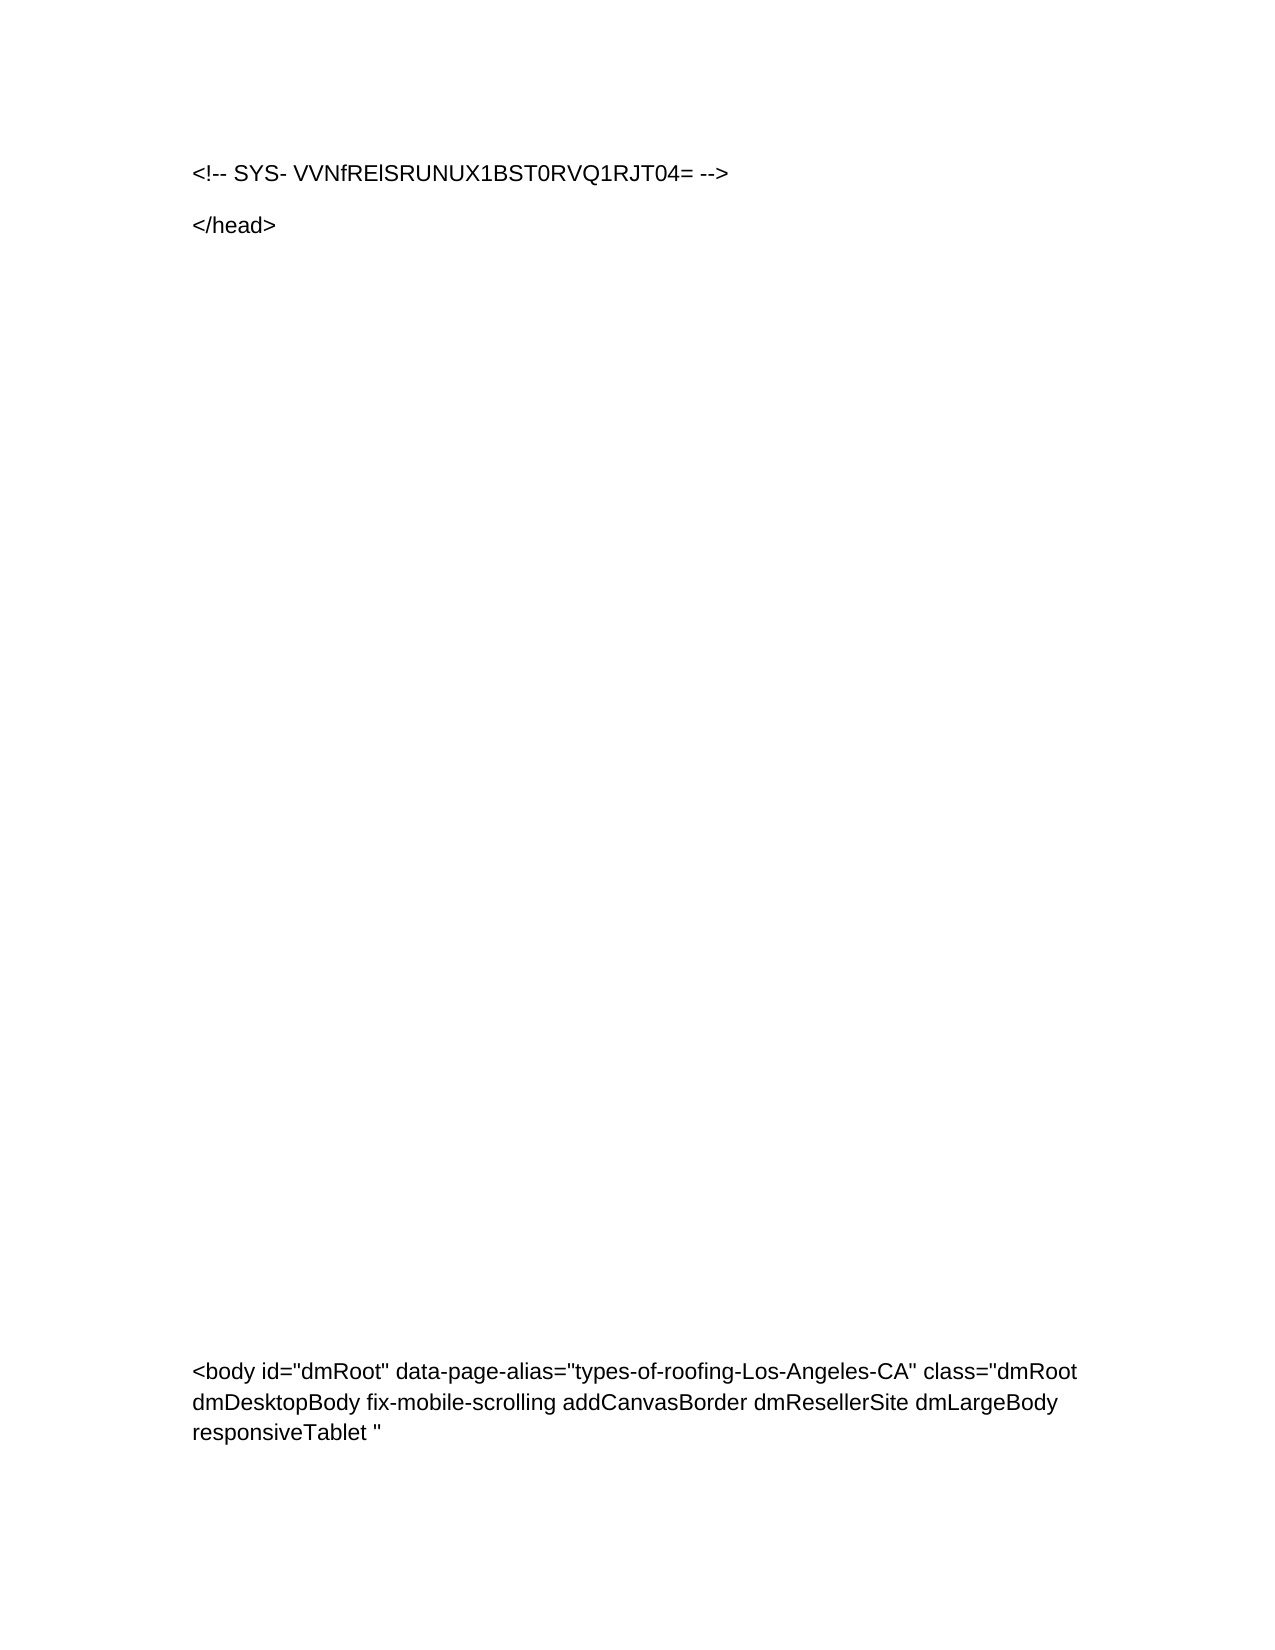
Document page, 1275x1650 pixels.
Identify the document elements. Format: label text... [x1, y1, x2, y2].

table_cell [150, 619, 182, 671]
table_cell [150, 567, 182, 619]
table_cell [182, 879, 1125, 931]
table_cell [182, 515, 1125, 567]
table_cell [150, 931, 182, 983]
table_cell [150, 202, 182, 254]
table_cell [182, 1244, 1125, 1296]
table_cell [150, 515, 182, 567]
table_cell [150, 1244, 182, 1296]
table_cell [150, 463, 182, 514]
table_cell [182, 1035, 1125, 1087]
table_cell [182, 775, 1125, 827]
table_cell [150, 723, 182, 775]
table_cell [150, 1035, 182, 1087]
table_cell [150, 827, 182, 879]
table_cell <body id="dmRoot" data-page-alias="types-of-roofing-Los-Angeles-CA" class="dmRoot dmDesktopBody fix-mobile-scrolling addCanvasBorder dmResellerSite dmLargeBody responsiveTablet " [182, 1348, 1125, 1456]
table_cell [182, 358, 1125, 410]
table_cell [182, 671, 1125, 723]
table_cell [182, 254, 1125, 306]
table_cell [182, 827, 1125, 879]
table_cell [150, 410, 182, 462]
table_cell [150, 358, 182, 410]
table_cell [150, 150, 182, 202]
table_cell [182, 410, 1125, 462]
table_cell [150, 983, 182, 1035]
table_cell [150, 306, 182, 358]
table_cell [182, 983, 1125, 1035]
table_cell [182, 463, 1125, 514]
table_cell [150, 775, 182, 827]
table_cell [182, 1192, 1125, 1244]
table_cell [150, 671, 182, 723]
table_cell [182, 723, 1125, 775]
table_cell [182, 619, 1125, 671]
table_cell [150, 879, 182, 931]
table_cell [150, 254, 182, 306]
table_cell [182, 1296, 1125, 1348]
table_cell [150, 1140, 182, 1192]
table_cell </head> [182, 202, 1125, 254]
table_cell [182, 1140, 1125, 1192]
table_cell [150, 1348, 182, 1456]
table_cell [182, 567, 1125, 619]
table_cell [150, 1192, 182, 1244]
table_cell [182, 931, 1125, 983]
table_cell [150, 1088, 182, 1139]
table_cell <!-- SYS- VVNfRElSRUNUX1BST0RVQ1RJT04= --> [182, 150, 1125, 202]
table_cell [182, 306, 1125, 358]
table_cell [150, 1296, 182, 1348]
table_cell [182, 1088, 1125, 1139]
